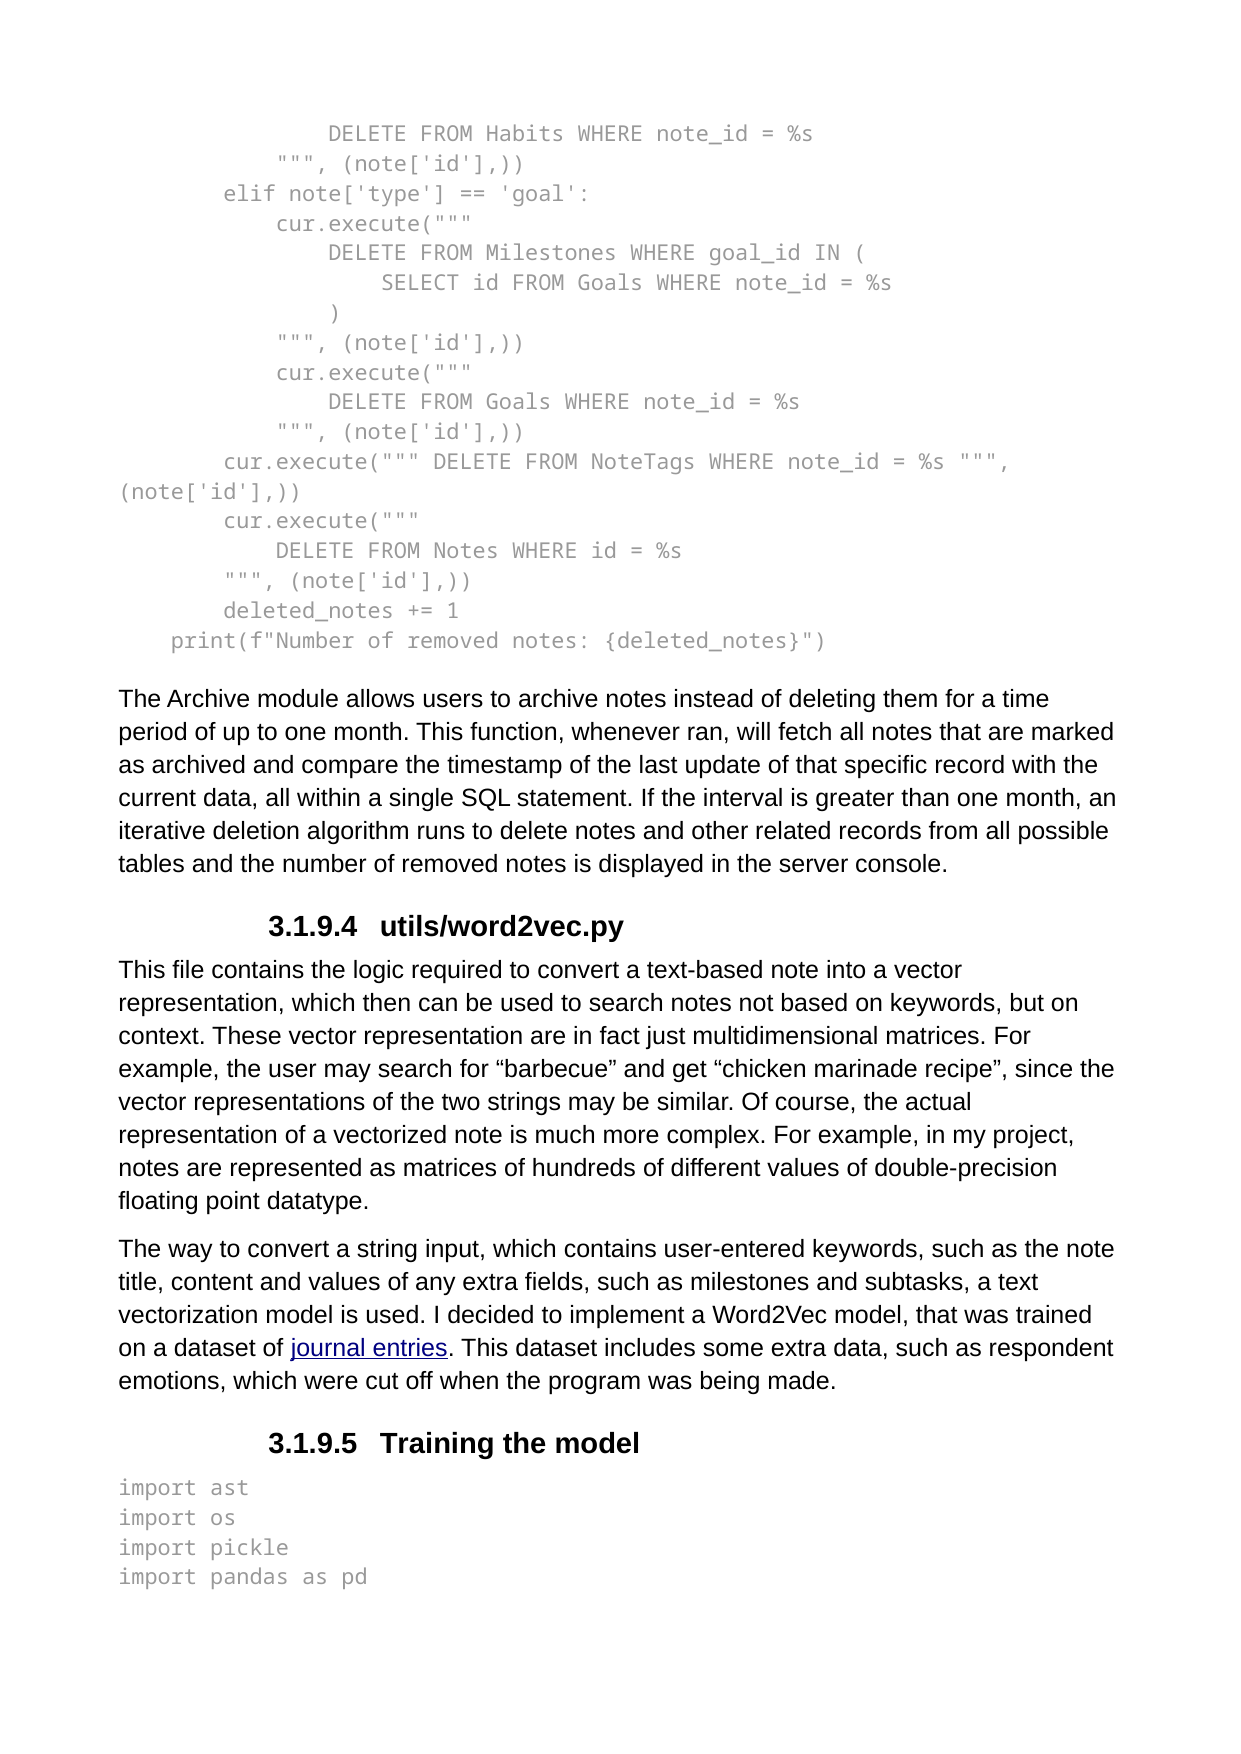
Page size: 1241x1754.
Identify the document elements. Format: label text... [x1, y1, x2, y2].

text import os [118, 1502, 1122, 1532]
text print(f"Number of removed notes: {deleted_notes}") [118, 624, 1122, 654]
text This file contains the logic required to convert a text-based note into a vector representation, which then can be used to search notes not based on keywords, but on context. These vector representation are in fact just multidimensional matrices. For example, the user may search for “barbecue” and get “chicken marinade recipe”, since the vector representations of the two strings may be similar. Of course, the actual representation of a vectorized note is much more complex. For example, in my project, notes are represented as matrices of hundreds of different values of double-precision floating point datatype. [118, 955, 1122, 1215]
text """, (note['id'],)) [118, 148, 1122, 178]
text deleted_notes += 1 [118, 595, 1122, 624]
text SELECT id FROM Goals WHERE note_id = %s [118, 267, 1122, 297]
text """, (note['id'],)) [118, 327, 1122, 356]
text cur.execute(""" [118, 207, 1122, 237]
text ) [118, 297, 1122, 327]
text cur.execute(""" DELETE FROM NoteTags WHERE note_id = %s """, (note['id'],)) [118, 446, 1122, 505]
text The way to convert a string input, which contains user-entered keywords, such as the note title, content and values of any extra fields, such as milestones and subtasks, a text vectorization model is used. I decided to implement a Word2Vec model, that was trained on a dataset of journal entries. This dataset includes some extra data, such as respondent emotions, which were cut off when the program was being made. [118, 1234, 1122, 1395]
subtitle Training the model [268, 1426, 1122, 1459]
subtitle utils/word2vec.py [268, 909, 1122, 943]
text import ast [118, 1472, 1122, 1502]
text cur.execute(""" [118, 505, 1122, 535]
text """, (note['id'],)) [118, 416, 1122, 446]
text elif note['type'] == 'goal': [118, 178, 1122, 207]
text """, (note['id'],)) [118, 565, 1122, 595]
text import pickle [118, 1532, 1122, 1561]
text cur.execute(""" [118, 356, 1122, 386]
text DELETE FROM Goals WHERE note_id = %s [118, 386, 1122, 416]
text DELETE FROM Habits WHERE note_id = %s [118, 118, 1122, 148]
text DELETE FROM Notes WHERE id = %s [118, 535, 1122, 565]
text DELETE FROM Milestones WHERE goal_id IN ( [118, 237, 1122, 267]
text The Archive module allows users to archive notes instead of deleting them for a time period of up to one month. This function, whenever ran, will fetch all notes that are marked as archived and compare the timestamp of the last update of that specific record with the current data, all within a single SQL statement. If the interval is greater than one month, an iterative deletion algorithm runs to delete notes and other related records from all possible tables and the number of removed notes is displayed in the server console. [118, 684, 1122, 878]
text import pandas as pd [118, 1561, 1122, 1591]
